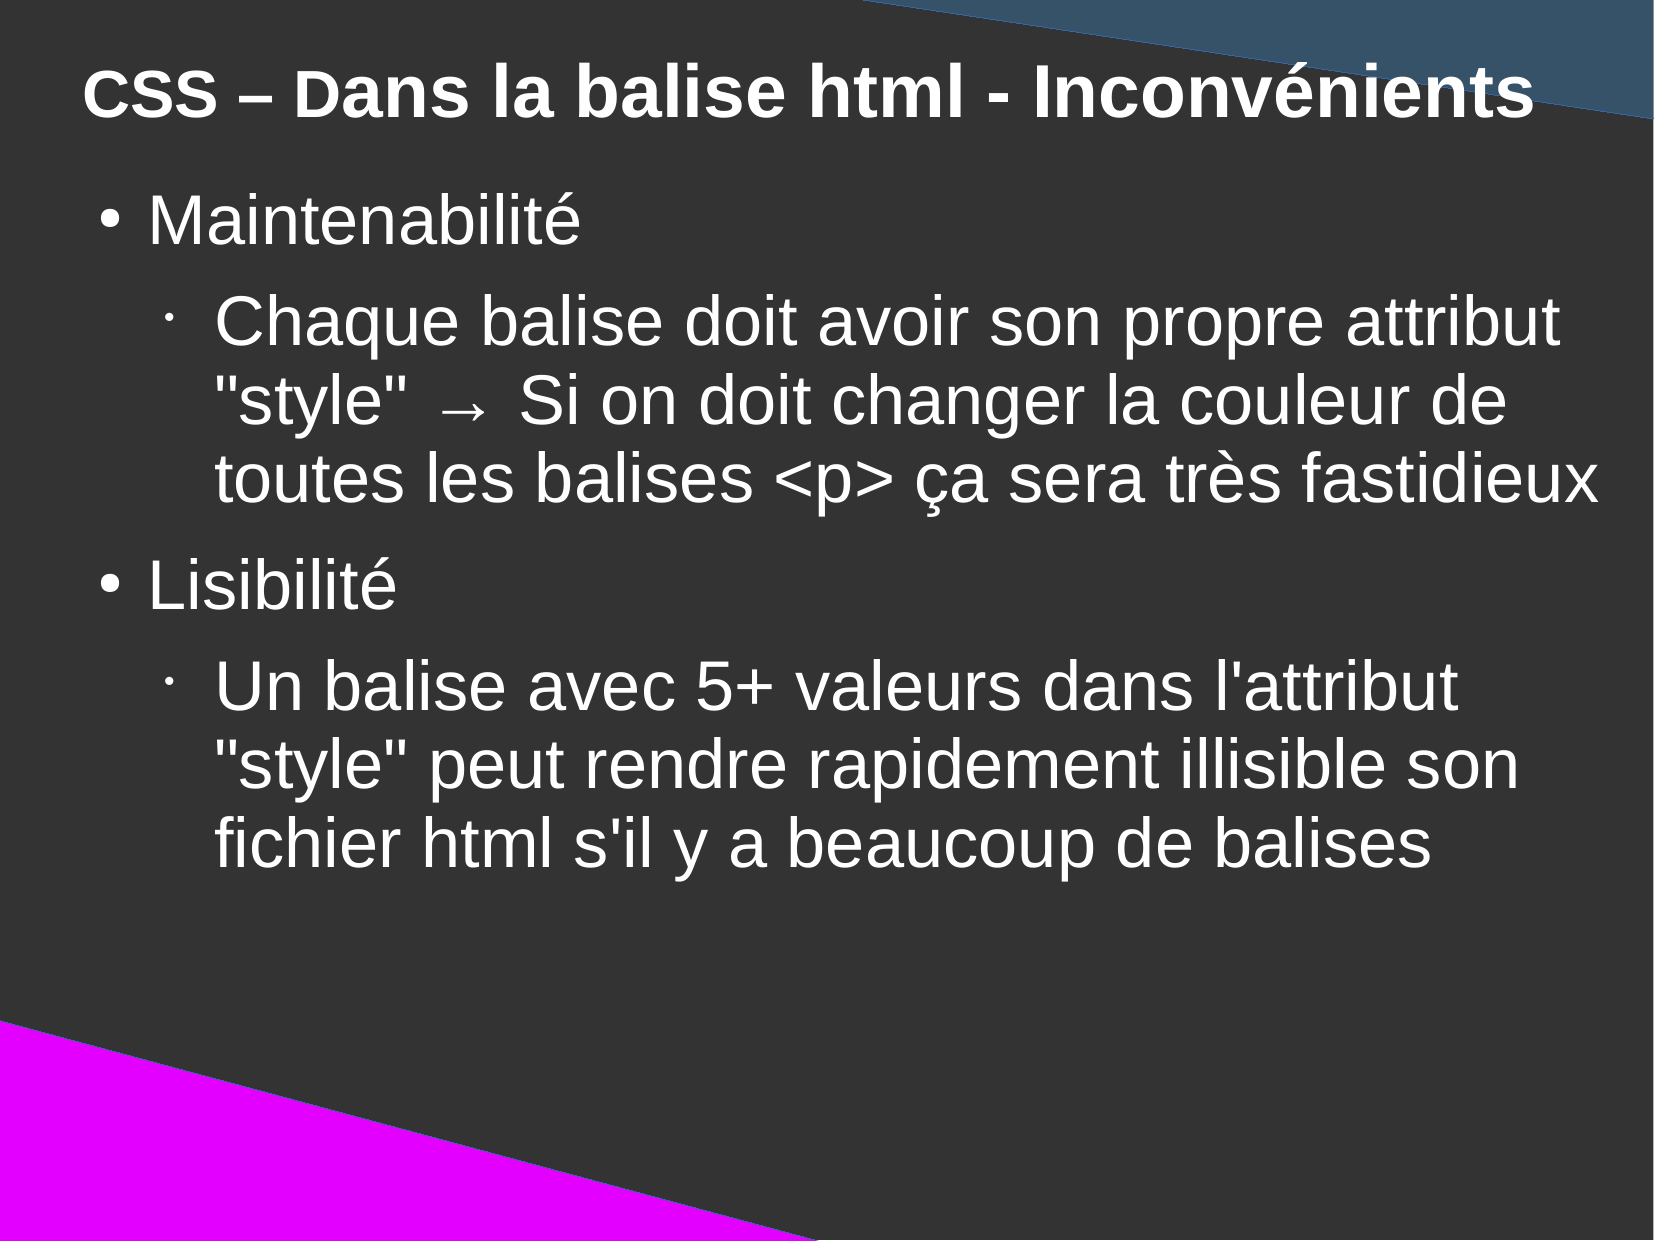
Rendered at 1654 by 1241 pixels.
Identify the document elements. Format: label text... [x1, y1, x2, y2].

text_box [863, 0, 1654, 119]
title CSS – Dans la balise html - Inconvénients [82, 49, 1571, 176]
text_box [0, 1020, 819, 1241]
list Maintenabilité Chaque balise doit avoir son propre attribut "style" → Si on doit changer la couleur de toutes les balises <p> ça sera très fastidieux Lisibilité Un balise avec 5+ valeurs dans l'attribut "style" peut rendre rapidement illisible son fichier html s'il y a beaucoup de balises [80, 180, 1605, 945]
